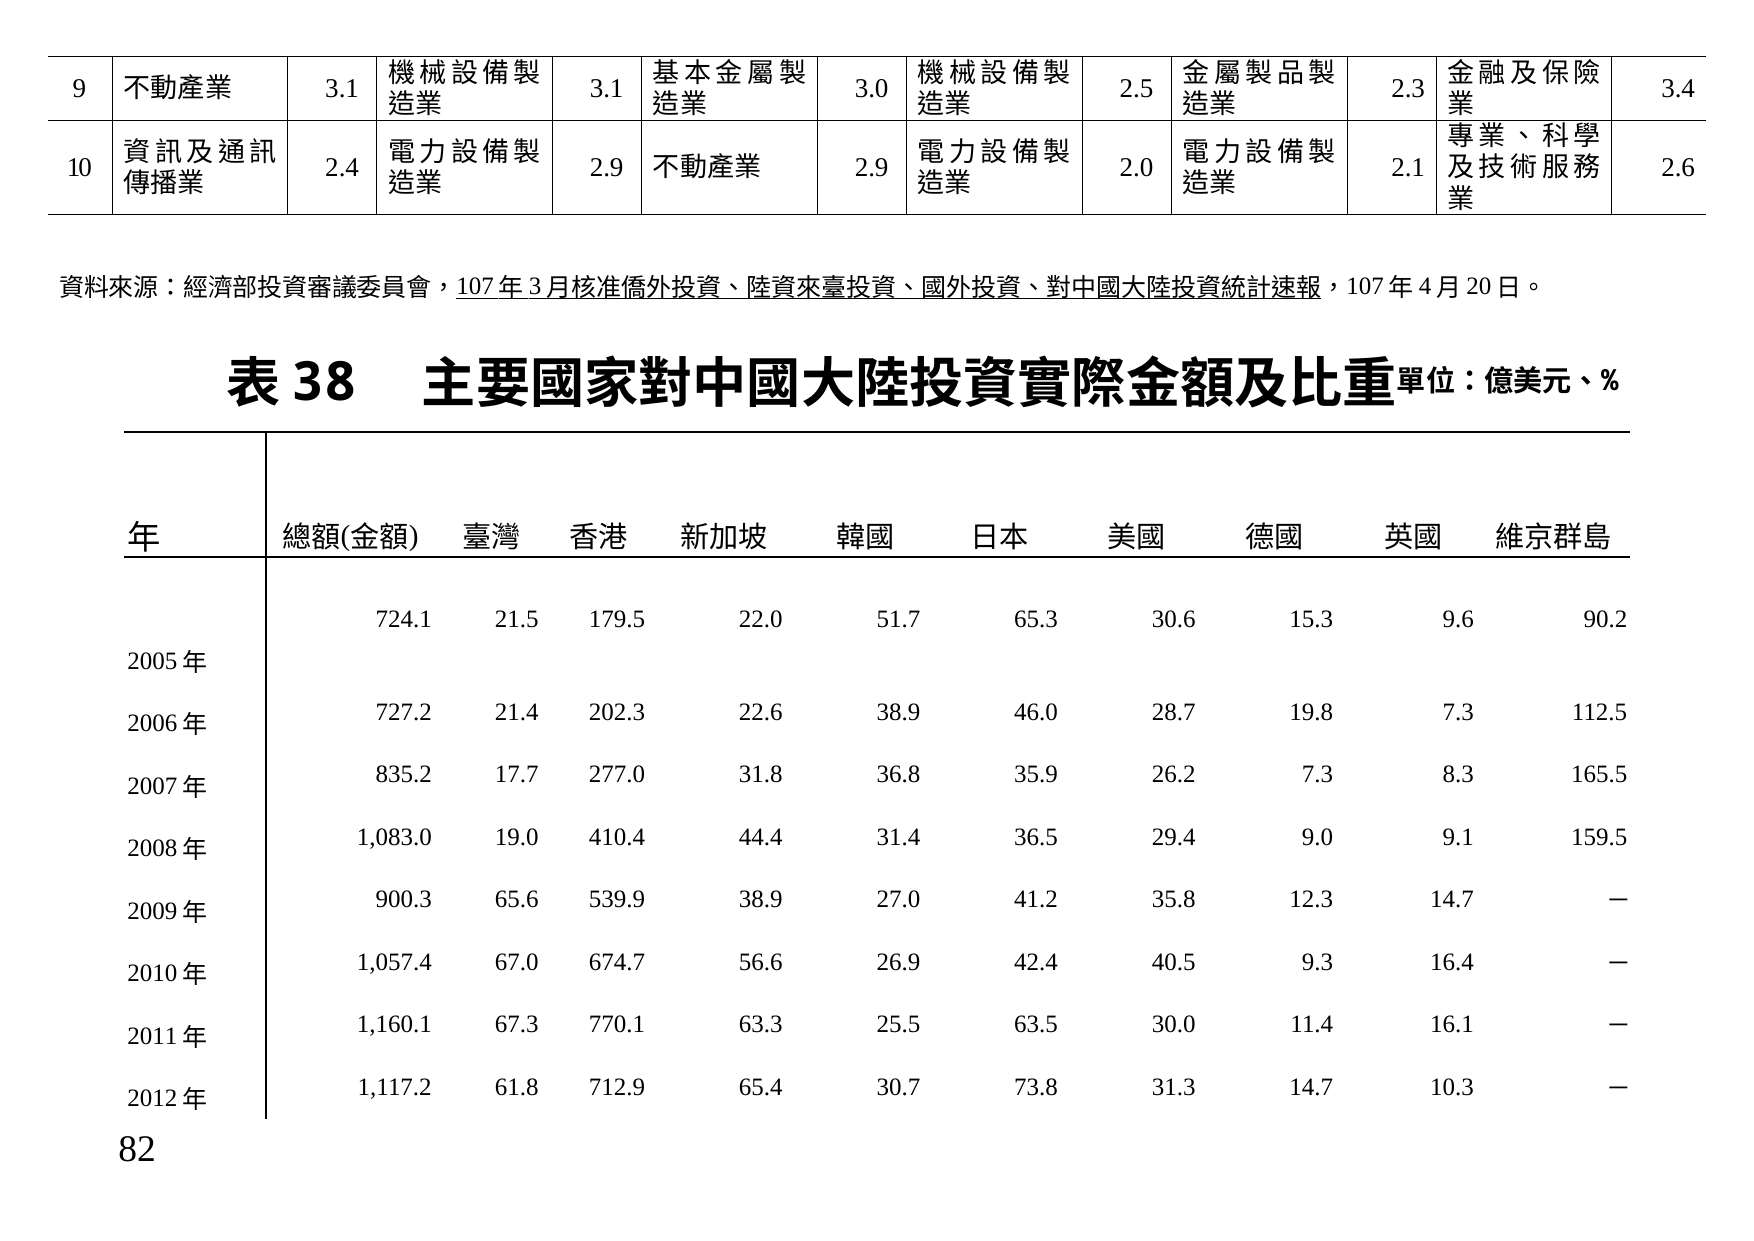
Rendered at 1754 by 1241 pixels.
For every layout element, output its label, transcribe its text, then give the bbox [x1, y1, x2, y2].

table_header 美國 [1061, 433, 1198, 556]
table_cell 專業、科學及技術服務業 [1437, 121, 1611, 214]
table_cell 22.6 [648, 681, 785, 743]
table_cell 3.4 [1612, 57, 1706, 119]
table_cell 1,083.0 [267, 806, 434, 868]
table_cell 2011年 [124, 994, 265, 1056]
table_header 日本 [923, 433, 1061, 556]
table_cell 674.7 [541, 931, 648, 993]
table_cell 2.5 [1083, 57, 1171, 119]
table_cell 16.4 [1336, 931, 1477, 993]
table_cell 15.3 [1198, 558, 1336, 681]
table_cell 26.2 [1061, 744, 1198, 806]
table_cell 179.5 [541, 558, 648, 681]
table_cell 2012年 [124, 1056, 265, 1118]
table_cell 12.3 [1198, 869, 1336, 931]
table_cell 7.3 [1198, 744, 1336, 806]
table_cell 資訊及通訊傳播業 [113, 121, 287, 214]
table_header 德國 [1198, 433, 1336, 556]
table_cell 19.0 [434, 806, 541, 868]
table_cell 8.3 [1336, 744, 1477, 806]
table_cell 2005年 [124, 558, 265, 681]
table_cell 10 [48, 121, 112, 214]
table_cell 11.4 [1198, 994, 1336, 1056]
table_cell 電力設備製造業 [1172, 121, 1347, 214]
table_cell 金屬製品製造業 [1172, 57, 1347, 119]
table_cell 25.5 [785, 994, 923, 1056]
table_cell 9.1 [1336, 806, 1477, 868]
table_cell 9 [48, 57, 112, 119]
table_cell 2.9 [818, 121, 906, 214]
table_header 新加坡 [648, 433, 785, 556]
table_cell 電力設備製造業 [907, 121, 1082, 214]
table_cell 不動產業 [642, 121, 817, 214]
table_cell 44.4 [648, 806, 785, 868]
table_cell 基本金屬製造業 [642, 57, 817, 119]
table_cell 65.6 [434, 869, 541, 931]
table_cell 712.9 [541, 1056, 648, 1118]
table_cell 3.1 [288, 57, 376, 119]
table_cell 9.3 [1198, 931, 1336, 993]
table_cell 35.8 [1061, 869, 1198, 931]
table_cell 900.3 [267, 869, 434, 931]
table_cell 機械設備製造業 [907, 57, 1082, 119]
table_cell 35.9 [923, 744, 1061, 806]
table_cell 2007年 [124, 744, 265, 806]
table_cell 不動產業 [113, 57, 287, 119]
table_cell 202.3 [541, 681, 648, 743]
table_cell 63.3 [648, 994, 785, 1056]
table_cell 410.4 [541, 806, 648, 868]
table_cell 30.7 [785, 1056, 923, 1118]
table_cell 112.5 [1477, 681, 1630, 743]
table_cell 7.3 [1336, 681, 1477, 743]
table_cell 30.6 [1061, 558, 1198, 681]
table_header 總額(金額) [267, 433, 434, 556]
table_cell 29.4 [1061, 806, 1198, 868]
table_cell 31.4 [785, 806, 923, 868]
table_cell 73.8 [923, 1056, 1061, 1118]
table_cell 21.5 [434, 558, 541, 681]
table_cell 3.0 [818, 57, 906, 119]
table_cell 539.9 [541, 869, 648, 931]
table_cell 770.1 [541, 994, 648, 1056]
table_header 英國 [1336, 433, 1477, 556]
table_cell 2.4 [288, 121, 376, 214]
table_cell 2.1 [1348, 121, 1436, 214]
table_cell 9.0 [1198, 806, 1336, 868]
table_cell 36.8 [785, 744, 923, 806]
table_cell 21.4 [434, 681, 541, 743]
table_cell 51.7 [785, 558, 923, 681]
table_cell 26.9 [785, 931, 923, 993]
table_cell 31.8 [648, 744, 785, 806]
table_cell 2.3 [1348, 57, 1436, 119]
table_cell 2.9 [553, 121, 641, 214]
table_header 臺灣 [434, 433, 541, 556]
table_cell 724.1 [267, 558, 434, 681]
table_cell 19.8 [1198, 681, 1336, 743]
table_cell 165.5 [1477, 744, 1630, 806]
table_cell 30.0 [1061, 994, 1198, 1056]
table_cell 17.7 [434, 744, 541, 806]
table_cell 28.7 [1061, 681, 1198, 743]
table_header 年 [124, 433, 265, 556]
table_cell 1,160.1 [267, 994, 434, 1056]
table_cell 41.2 [923, 869, 1061, 931]
table_cell 31.3 [1061, 1056, 1198, 1118]
table_header 韓國 [785, 433, 923, 556]
table_cell ─ [1477, 869, 1630, 931]
table_cell 3.1 [553, 57, 641, 119]
table_header 維京群島 [1477, 433, 1630, 556]
table_cell 38.9 [648, 869, 785, 931]
table_cell 835.2 [267, 744, 434, 806]
table_cell 1,117.2 [267, 1056, 434, 1118]
table_cell 277.0 [541, 744, 648, 806]
table_cell 36.5 [923, 806, 1061, 868]
table_cell 16.1 [1336, 994, 1477, 1056]
table_cell 電力設備製造業 [377, 121, 552, 214]
table_cell 2006年 [124, 681, 265, 743]
table_cell 56.6 [648, 931, 785, 993]
table_cell 61.8 [434, 1056, 541, 1118]
table_cell 10.3 [1336, 1056, 1477, 1118]
table_cell 40.5 [1061, 931, 1198, 993]
table_cell ─ [1477, 931, 1630, 993]
table_cell 727.2 [267, 681, 434, 743]
table_cell 9.6 [1336, 558, 1477, 681]
table_cell 65.4 [648, 1056, 785, 1118]
table_cell ─ [1477, 994, 1630, 1056]
table_cell 1,057.4 [267, 931, 434, 993]
table_cell 42.4 [923, 931, 1061, 993]
table_cell 2.0 [1083, 121, 1171, 214]
table_cell 22.0 [648, 558, 785, 681]
table_cell 機械設備製造業 [377, 57, 552, 119]
table_cell 67.3 [434, 994, 541, 1056]
table_cell 38.9 [785, 681, 923, 743]
table_cell ─ [1477, 1056, 1630, 1118]
table_cell 27.0 [785, 869, 923, 931]
table_cell 2009年 [124, 869, 265, 931]
table_cell 67.0 [434, 931, 541, 993]
text 資料來源：經濟部投資審議委員會，107年3月核准僑外投資、陸資來臺投資、國外投資、對中國大陸投資統計速報，107年4月20日。 [59, 243, 1698, 306]
table_cell 159.5 [1477, 806, 1630, 868]
table_cell 63.5 [923, 994, 1061, 1056]
table_header 香港 [541, 433, 648, 556]
table_cell 14.7 [1336, 869, 1477, 931]
table_cell 14.7 [1198, 1056, 1336, 1118]
table_cell 2010年 [124, 931, 265, 993]
table_cell 2008年 [124, 806, 265, 868]
subtitle 表38 主要國家對中國大陸投資實際金額及比重單位：億美元、% [118, 306, 1636, 431]
table_cell 金融及保險業 [1437, 57, 1611, 119]
table_cell 46.0 [923, 681, 1061, 743]
table_cell 2.6 [1612, 121, 1706, 214]
table_cell 65.3 [923, 558, 1061, 681]
table_cell 90.2 [1477, 558, 1630, 681]
